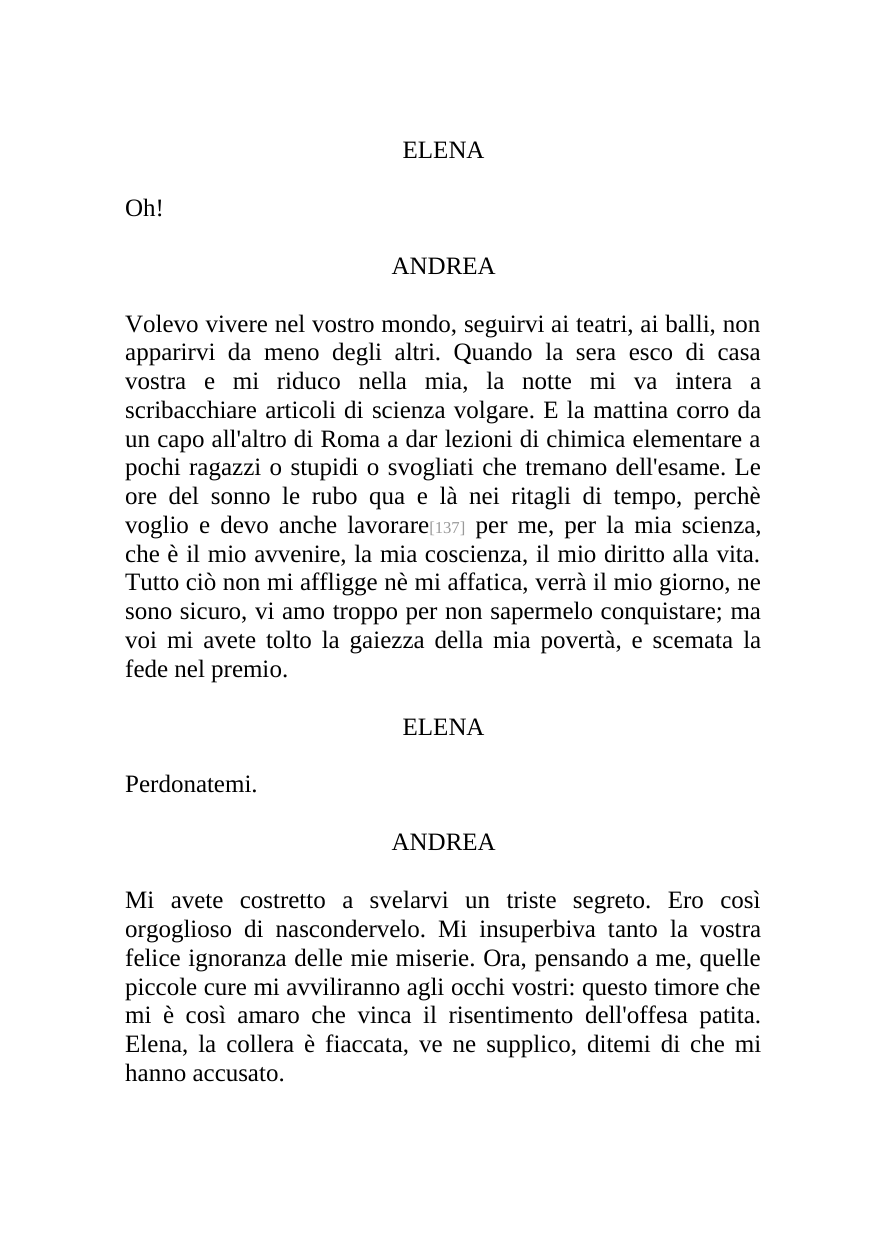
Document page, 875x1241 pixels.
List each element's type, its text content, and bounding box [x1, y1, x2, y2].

text ELENA [125, 712, 762, 740]
text Mi avete costretto a svelarvi un triste segreto. Ero così orgoglioso di nascondervelo. Mi insuperbiva tanto la vostra felice ignoranza delle mie miserie. Ora, pensando a me, quelle piccole cure mi avviliranno agli occhi vostri: questo timore che mi è così amaro che vinca il risentimento dell'offesa patita. Elena, la collera è fiaccata, ve ne supplico, ditemi di che mi hanno accusato. [125, 885, 762, 1087]
text ELENA [125, 135, 762, 164]
text ANDREA [125, 827, 762, 856]
text Perdonatemi. [125, 769, 762, 798]
text ANDREA [125, 251, 762, 279]
text Volevo vivere nel vostro mondo, seguirvi ai teatri, ai balli, non apparirvi da meno degli altri. Quando la sera esco di casa vostra e mi riduco nella mia, la notte mi va intera a scribacchiare articoli di scienza volgare. E la mattina corro da un capo all'altro di Roma a dar lezioni di chimica elementare a pochi ragazzi o stupidi o svogliati che tremano dell'esame. Le ore del sonno le rubo qua e là nei ritagli di tempo, perchè voglio e devo anche lavorare[137] per me, per la mia scienza, che è il mio avvenire, la mia coscienza, il mio diritto alla vita. Tutto ciò non mi affligge nè mi affatica, verrà il mio giorno, ne sono sicuro, vi amo troppo per non sapermelo conquistare; ma voi mi avete tolto la gaiezza della mia povertà, e scemata la fede nel premio. [125, 309, 762, 682]
text Oh! [125, 193, 762, 222]
